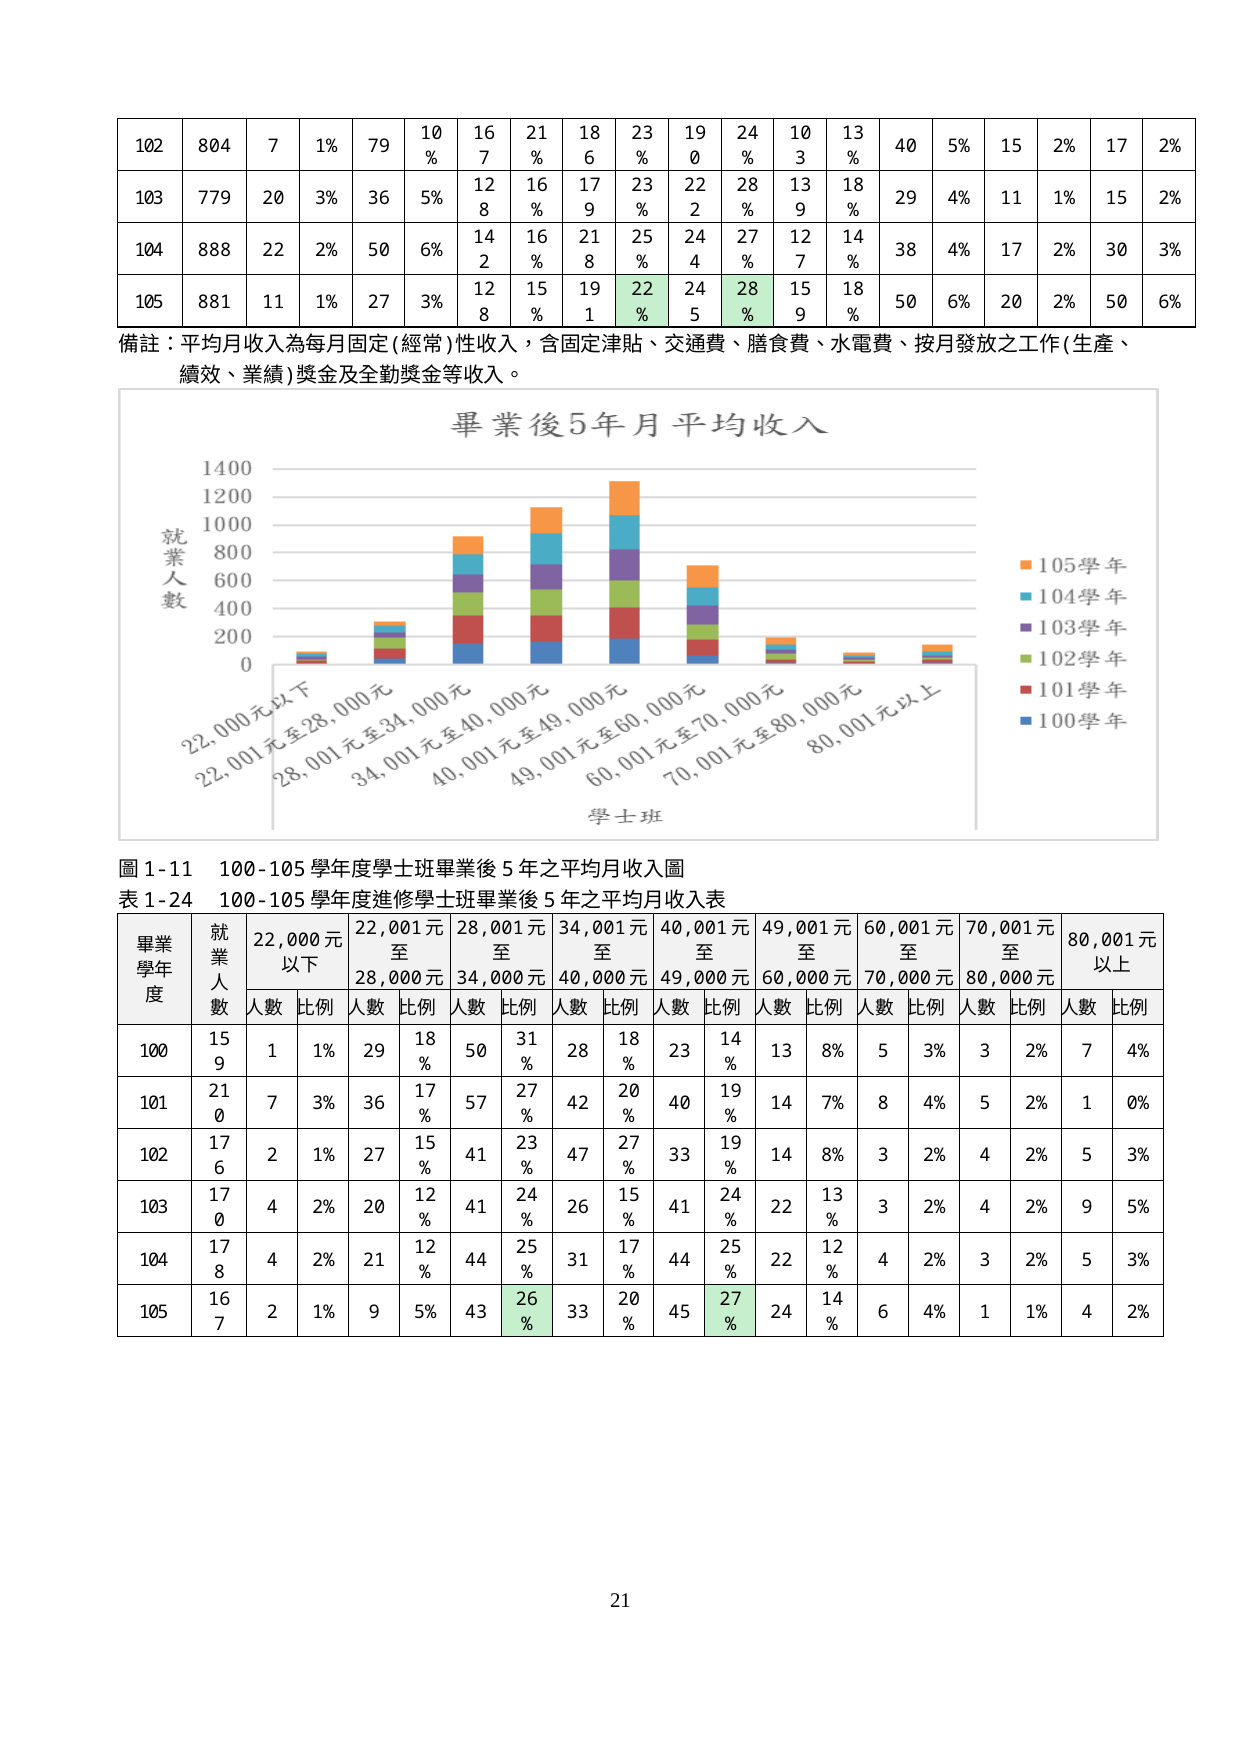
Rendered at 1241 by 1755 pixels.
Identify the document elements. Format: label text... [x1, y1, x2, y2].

table_header 40,001元 至 49,000元 [654, 914, 755, 989]
table_cell 22 [247, 223, 299, 274]
table_cell 245 [669, 275, 721, 326]
table_cell 44 [654, 1233, 704, 1284]
table_cell 18% [827, 275, 879, 326]
table_cell 244 [669, 223, 721, 274]
table_cell 27% [604, 1129, 653, 1180]
table_cell 1% [298, 1025, 348, 1076]
table_cell 24 [756, 1285, 806, 1336]
table_cell 8% [807, 1025, 857, 1076]
table_cell 15% [400, 1129, 450, 1180]
table_cell 8 [858, 1077, 908, 1128]
table_cell 1% [298, 1129, 348, 1180]
table_cell 3% [1113, 1129, 1163, 1180]
table_cell 40 [880, 119, 932, 170]
table_cell 57 [451, 1077, 501, 1128]
table_cell 4% [909, 1077, 959, 1128]
table_header 22,001元 至 28,000元 [349, 914, 450, 989]
table_cell 41 [451, 1129, 501, 1180]
table_cell 20 [247, 171, 299, 222]
table_header 22,000元以下 [247, 914, 348, 989]
table_cell 5 [858, 1025, 908, 1076]
table_cell 5% [1113, 1181, 1163, 1232]
table_cell 比例 [1113, 990, 1163, 1024]
table_cell 103 [774, 119, 826, 170]
table_cell 比例 [298, 990, 348, 1024]
table_cell 103 [118, 1181, 191, 1232]
table_cell 2% [300, 223, 352, 274]
table_cell 1% [298, 1285, 348, 1336]
table_cell 5 [1062, 1233, 1112, 1284]
table_cell 47 [553, 1129, 603, 1180]
table_cell 3 [858, 1129, 908, 1180]
table_cell 23% [616, 119, 668, 170]
table_cell 人數 [654, 990, 704, 1024]
table_cell 102 [118, 1129, 191, 1180]
table_cell 4 [247, 1181, 297, 1232]
table_cell 29 [880, 171, 932, 222]
table_cell 8% [807, 1129, 857, 1180]
table_cell 21 [349, 1233, 399, 1284]
table_cell 105 [118, 275, 182, 326]
table_cell 3 [960, 1025, 1010, 1076]
table_cell 2% [1038, 119, 1090, 170]
table_cell 18% [604, 1025, 653, 1076]
table_cell 1% [1038, 171, 1090, 222]
table_cell 14 [756, 1077, 806, 1128]
table_cell 10% [405, 119, 457, 170]
table_cell 1 [960, 1285, 1010, 1336]
table_cell 2% [298, 1233, 348, 1284]
table_cell 101 [118, 1077, 191, 1128]
table_cell 28% [722, 171, 773, 222]
text 表1-24 100-105學年度進修學士班畢業後5年之平均月收入表 [118, 883, 1122, 913]
table_cell 100 [118, 1025, 191, 1076]
table_cell 13% [827, 119, 879, 170]
table_cell 人數 [553, 990, 603, 1024]
table_cell 41 [654, 1181, 704, 1232]
table_cell 比例 [909, 990, 959, 1024]
table_cell 9 [1062, 1181, 1112, 1232]
table_cell 179 [563, 171, 615, 222]
table_cell 7% [807, 1077, 857, 1128]
table_cell 170 [192, 1181, 246, 1232]
table_cell 2% [1011, 1129, 1061, 1180]
table_cell 16% [511, 171, 562, 222]
table_cell 5% [405, 171, 457, 222]
table_cell 3% [405, 275, 457, 326]
table_cell 2 [247, 1285, 297, 1336]
table_cell 23% [502, 1129, 552, 1180]
table_cell 14% [705, 1025, 755, 1076]
table_cell 142 [458, 223, 510, 274]
table_cell 11 [247, 275, 299, 326]
table_cell 40 [654, 1077, 704, 1128]
table_cell 128 [458, 275, 510, 326]
table_cell 24% [705, 1181, 755, 1232]
table_cell 12% [400, 1233, 450, 1284]
table_cell 3% [1143, 223, 1195, 274]
table_cell 1% [300, 119, 352, 170]
table_cell 33 [553, 1285, 603, 1336]
table_cell 4% [933, 223, 984, 274]
table_cell 18% [827, 171, 879, 222]
table_cell 128 [458, 171, 510, 222]
table_cell 4% [1113, 1025, 1163, 1076]
table_cell 4 [960, 1181, 1010, 1232]
table_cell 33 [654, 1129, 704, 1180]
table_cell 3% [1113, 1233, 1163, 1284]
table_cell 11 [985, 171, 1037, 222]
table_cell 2% [1143, 171, 1195, 222]
table_cell 20 [985, 275, 1037, 326]
table_cell 人數 [1062, 990, 1112, 1024]
table_cell 17 [1091, 119, 1142, 170]
table_cell 2% [1011, 1025, 1061, 1076]
table_cell 比例 [807, 990, 857, 1024]
table_cell 13% [807, 1181, 857, 1232]
table_cell 人數 [247, 990, 297, 1024]
table_cell 139 [774, 171, 826, 222]
table_cell 79 [353, 119, 404, 170]
table_cell 2% [909, 1181, 959, 1232]
table_cell 186 [563, 119, 615, 170]
table_cell 31% [502, 1025, 552, 1076]
table_cell 7 [247, 119, 299, 170]
table_cell 3 [960, 1233, 1010, 1284]
table_cell 14% [827, 223, 879, 274]
table_cell 1% [300, 275, 352, 326]
table_cell 50 [353, 223, 404, 274]
table_cell 人數 [960, 990, 1010, 1024]
table_cell 19% [705, 1129, 755, 1180]
table_cell 50 [880, 275, 932, 326]
table_cell 20% [604, 1285, 653, 1336]
table_cell 比例 [604, 990, 653, 1024]
table_cell 20 [349, 1181, 399, 1232]
table_cell 25% [502, 1233, 552, 1284]
table_cell 22 [756, 1181, 806, 1232]
table_cell 167 [192, 1285, 246, 1336]
table_cell 人數 [756, 990, 806, 1024]
table_cell 779 [183, 171, 246, 222]
table_cell 190 [669, 119, 721, 170]
table_cell 6% [933, 275, 984, 326]
table_cell 26% [502, 1285, 552, 1336]
table_cell 159 [774, 275, 826, 326]
table_cell 13 [756, 1025, 806, 1076]
table_cell 7 [1062, 1025, 1112, 1076]
table_cell 178 [192, 1233, 246, 1284]
table_cell 50 [451, 1025, 501, 1076]
table_cell 50 [1091, 275, 1142, 326]
table_cell 31 [553, 1233, 603, 1284]
table_cell 0% [1113, 1077, 1163, 1128]
table_cell 比例 [705, 990, 755, 1024]
table_cell 27 [349, 1129, 399, 1180]
table_header 70,001元 至 80,000元 [960, 914, 1061, 989]
table_cell 16% [511, 223, 562, 274]
table_header 80,001元 以上 [1062, 914, 1163, 989]
table_cell 1 [1062, 1077, 1112, 1128]
table_cell 27 [353, 275, 404, 326]
table_cell 28% [722, 275, 773, 326]
table_cell 15 [985, 119, 1037, 170]
table_header 畢業學年度 [118, 914, 191, 1024]
table_cell 27% [722, 223, 773, 274]
table_cell 2% [1143, 119, 1195, 170]
table_cell 14% [807, 1285, 857, 1336]
table_cell 2% [1038, 223, 1090, 274]
table_cell 24% [502, 1181, 552, 1232]
table_cell 21% [511, 119, 562, 170]
table_cell 43 [451, 1285, 501, 1336]
table_cell 23% [616, 171, 668, 222]
table_cell 14 [756, 1129, 806, 1180]
table_cell 18% [400, 1025, 450, 1076]
table_cell 104 [118, 1233, 191, 1284]
table_cell 人數 [349, 990, 399, 1024]
table_cell 24% [722, 119, 773, 170]
table_cell 25% [616, 223, 668, 274]
table_cell 1% [1011, 1285, 1061, 1336]
table_cell 5 [960, 1077, 1010, 1128]
table_cell 15% [604, 1181, 653, 1232]
table_cell 36 [353, 171, 404, 222]
table_cell 222 [669, 171, 721, 222]
table_cell 15 [1091, 171, 1142, 222]
table_cell 3 [858, 1181, 908, 1232]
table_cell 176 [192, 1129, 246, 1180]
table_cell 42 [553, 1077, 603, 1128]
table_cell 191 [563, 275, 615, 326]
table_cell 22 [756, 1233, 806, 1284]
table_cell 210 [192, 1077, 246, 1128]
table_header 就業人數 [192, 914, 246, 1024]
table_cell 38 [880, 223, 932, 274]
table_header 49,001元 至 60,000元 [756, 914, 857, 989]
table_cell 45 [654, 1285, 704, 1336]
table_cell 20% [604, 1077, 653, 1128]
table_cell 3% [909, 1025, 959, 1076]
table_cell 29 [349, 1025, 399, 1076]
table_cell 6 [858, 1285, 908, 1336]
table_cell 12% [807, 1233, 857, 1284]
table_cell 比例 [502, 990, 552, 1024]
table_cell 4% [933, 171, 984, 222]
table_cell 5% [400, 1285, 450, 1336]
table_cell 27% [705, 1285, 755, 1336]
table_cell 881 [183, 275, 246, 326]
table_cell 3% [300, 171, 352, 222]
table_cell 25% [705, 1233, 755, 1284]
table_cell 2% [1011, 1077, 1061, 1128]
table_cell 2% [298, 1181, 348, 1232]
table_cell 19% [705, 1077, 755, 1128]
table_cell 人數 [858, 990, 908, 1024]
table_cell 7 [247, 1077, 297, 1128]
table_header 34,001元 至 40,000元 [553, 914, 653, 989]
table_cell 5% [933, 119, 984, 170]
table_cell 30 [1091, 223, 1142, 274]
table_cell 159 [192, 1025, 246, 1076]
table_cell 6% [405, 223, 457, 274]
table_cell 41 [451, 1181, 501, 1232]
table_header 28,001元 至 34,000元 [451, 914, 552, 989]
table_cell 105 [118, 1285, 191, 1336]
table_cell 2% [1038, 275, 1090, 326]
table_cell 人數 [451, 990, 501, 1024]
table_cell 2% [909, 1129, 959, 1180]
table_cell 17% [400, 1077, 450, 1128]
table_cell 102 [118, 119, 182, 170]
table_cell 36 [349, 1077, 399, 1128]
table_cell 103 [118, 171, 182, 222]
table_cell 4 [247, 1233, 297, 1284]
table_cell 2 [247, 1129, 297, 1180]
table_cell 12% [400, 1181, 450, 1232]
table_cell 4 [960, 1129, 1010, 1180]
table_cell 4 [1062, 1285, 1112, 1336]
table_cell 22% [616, 275, 668, 326]
table_header 60,001元 至 70,000元 [858, 914, 959, 989]
table_cell 17% [604, 1233, 653, 1284]
table_cell 17 [985, 223, 1037, 274]
table_cell 167 [458, 119, 510, 170]
table_cell 104 [118, 223, 182, 274]
table_cell 888 [183, 223, 246, 274]
table_cell 1 [247, 1025, 297, 1076]
table_cell 4 [858, 1233, 908, 1284]
table_cell 3% [298, 1077, 348, 1128]
table_cell 9 [349, 1285, 399, 1336]
table_cell 23 [654, 1025, 704, 1076]
table_cell 比例 [1011, 990, 1061, 1024]
table_cell 15% [511, 275, 562, 326]
table_cell 2% [1113, 1285, 1163, 1336]
table_cell 6% [1143, 275, 1195, 326]
table_cell 44 [451, 1233, 501, 1284]
table_cell 26 [553, 1181, 603, 1232]
table_cell 2% [909, 1233, 959, 1284]
table_cell 27% [502, 1077, 552, 1128]
table_cell 28 [553, 1025, 603, 1076]
table_cell 218 [563, 223, 615, 274]
table_cell 127 [774, 223, 826, 274]
table_cell 2% [1011, 1181, 1061, 1232]
table_cell 2% [1011, 1233, 1061, 1284]
table_cell 比例 [400, 990, 450, 1024]
text 備註：平均月收入為每月固定(經常)性收入，含固定津貼、交通費、膳食費、水電費、按月發放之工作(生產、續效、業績)獎金及全勤獎金等收入。 [118, 328, 1122, 388]
table_cell 4% [909, 1285, 959, 1336]
table_cell 804 [183, 119, 246, 170]
table_cell 5 [1062, 1129, 1112, 1180]
text 圖1-11 100-105學年度學士班畢業後5年之平均月收入圖 [118, 853, 1122, 883]
